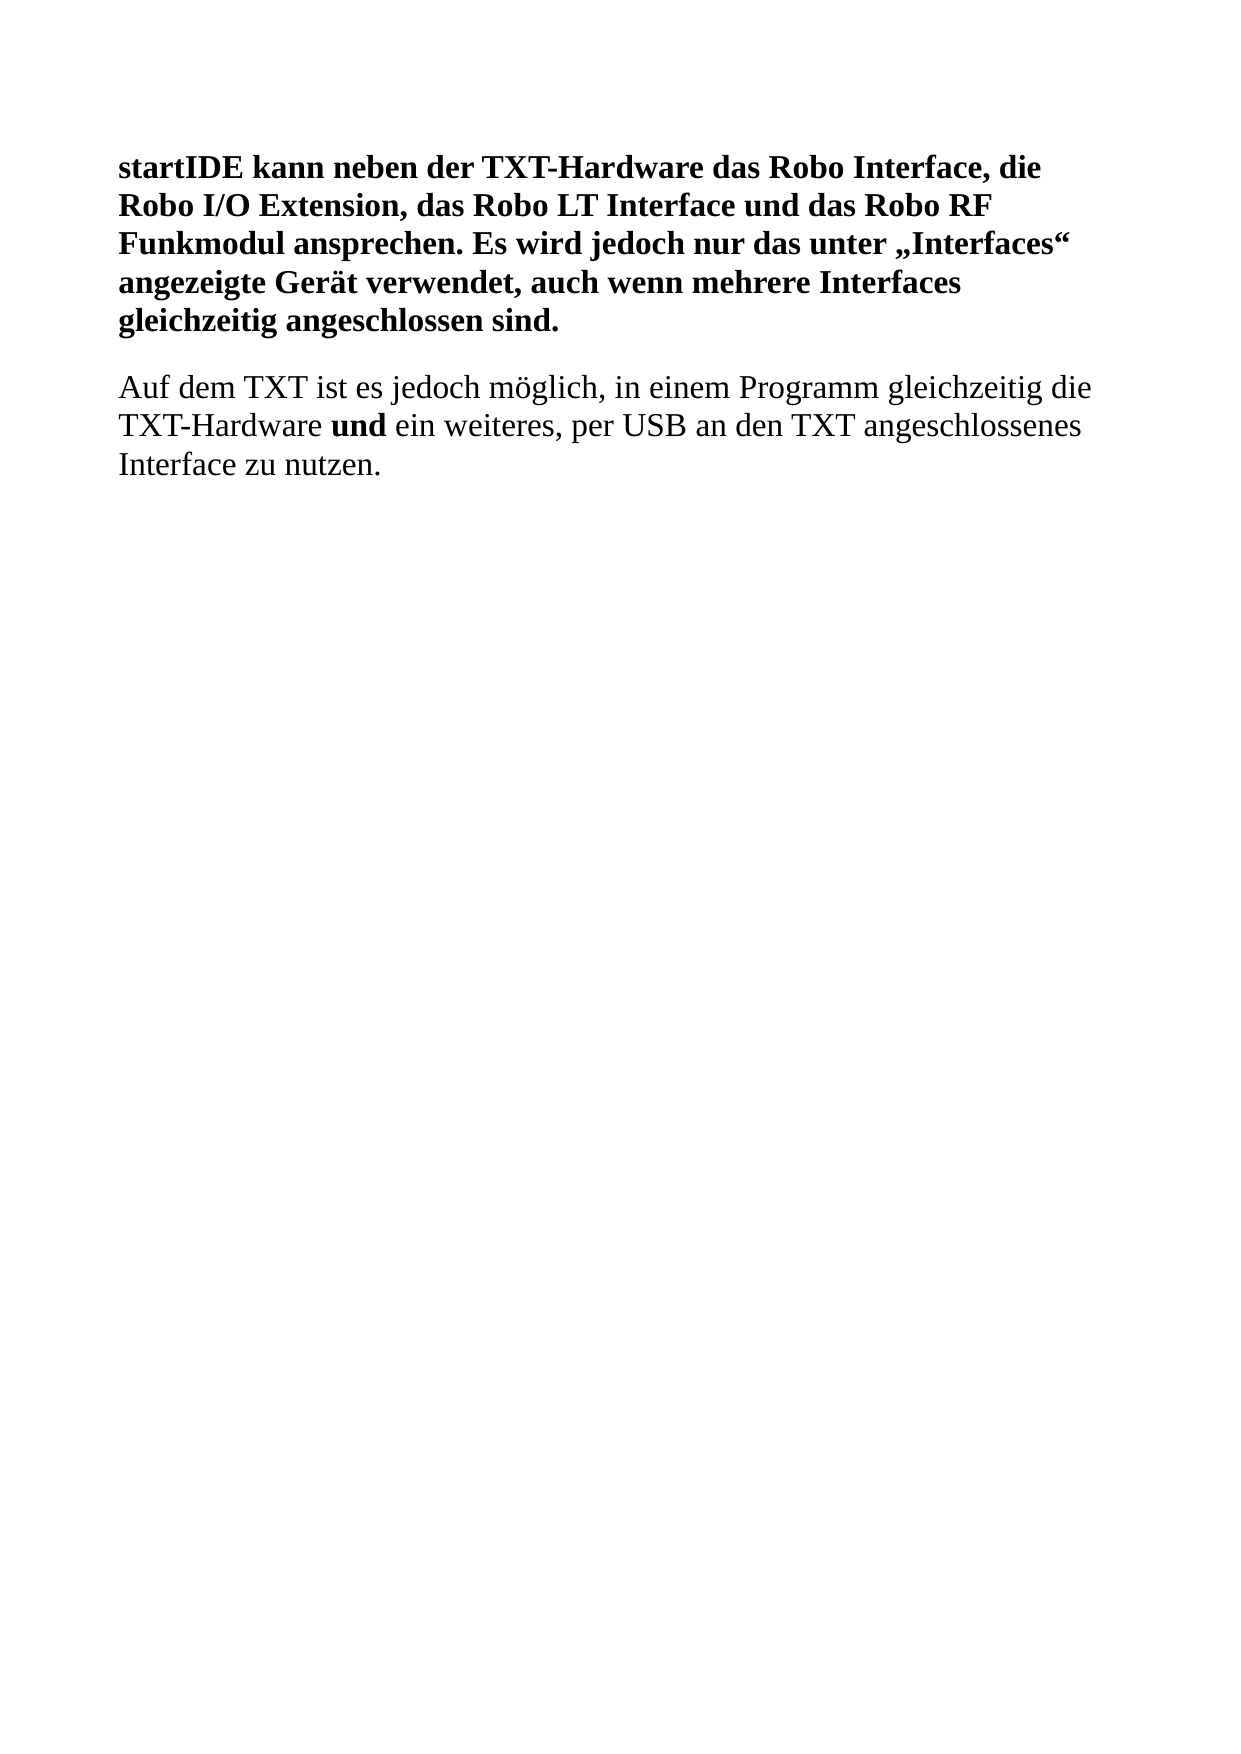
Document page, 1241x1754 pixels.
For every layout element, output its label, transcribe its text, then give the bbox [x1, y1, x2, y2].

text startIDE kann neben der TXT-Hardware das Robo Interface, die Robo I/O Extension, das Robo LT Interface und das Robo RF Funkmodul ansprechen. Es wird jedoch nur das unter „Interfaces“ angezeigte Gerät verwendet, auch wenn mehrere Interfaces gleichzeitig angeschlossen sind. [118, 147, 1122, 338]
text Auf dem TXT ist es jedoch möglich, in einem Programm gleichzeitig die TXT-Hardware und ein weiteres, per USB an den TXT angeschlossenes Interface zu nutzen. [118, 367, 1122, 482]
